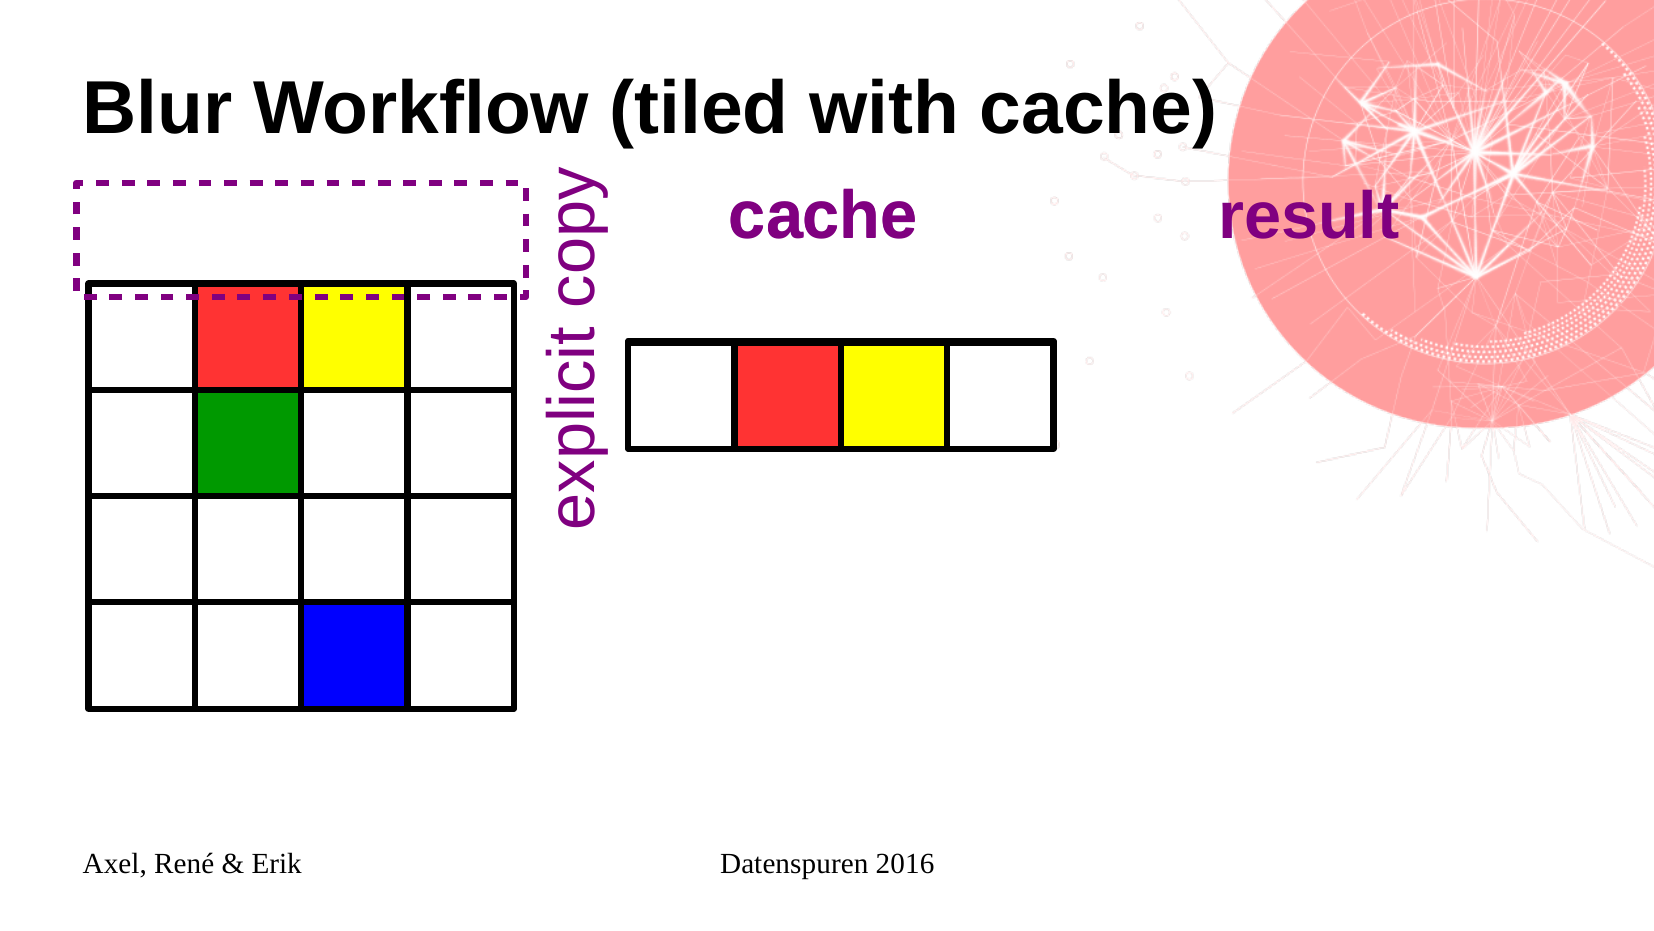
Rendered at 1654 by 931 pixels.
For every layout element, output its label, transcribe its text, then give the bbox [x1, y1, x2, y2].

text_box [692, 340, 1054, 449]
title Blur Workflow (tiled with cache) [82, 65, 1571, 150]
text_box cache [714, 170, 995, 261]
text_box explicit copy [527, 114, 692, 546]
text_box [88, 283, 514, 709]
text_box result [1203, 170, 1485, 261]
